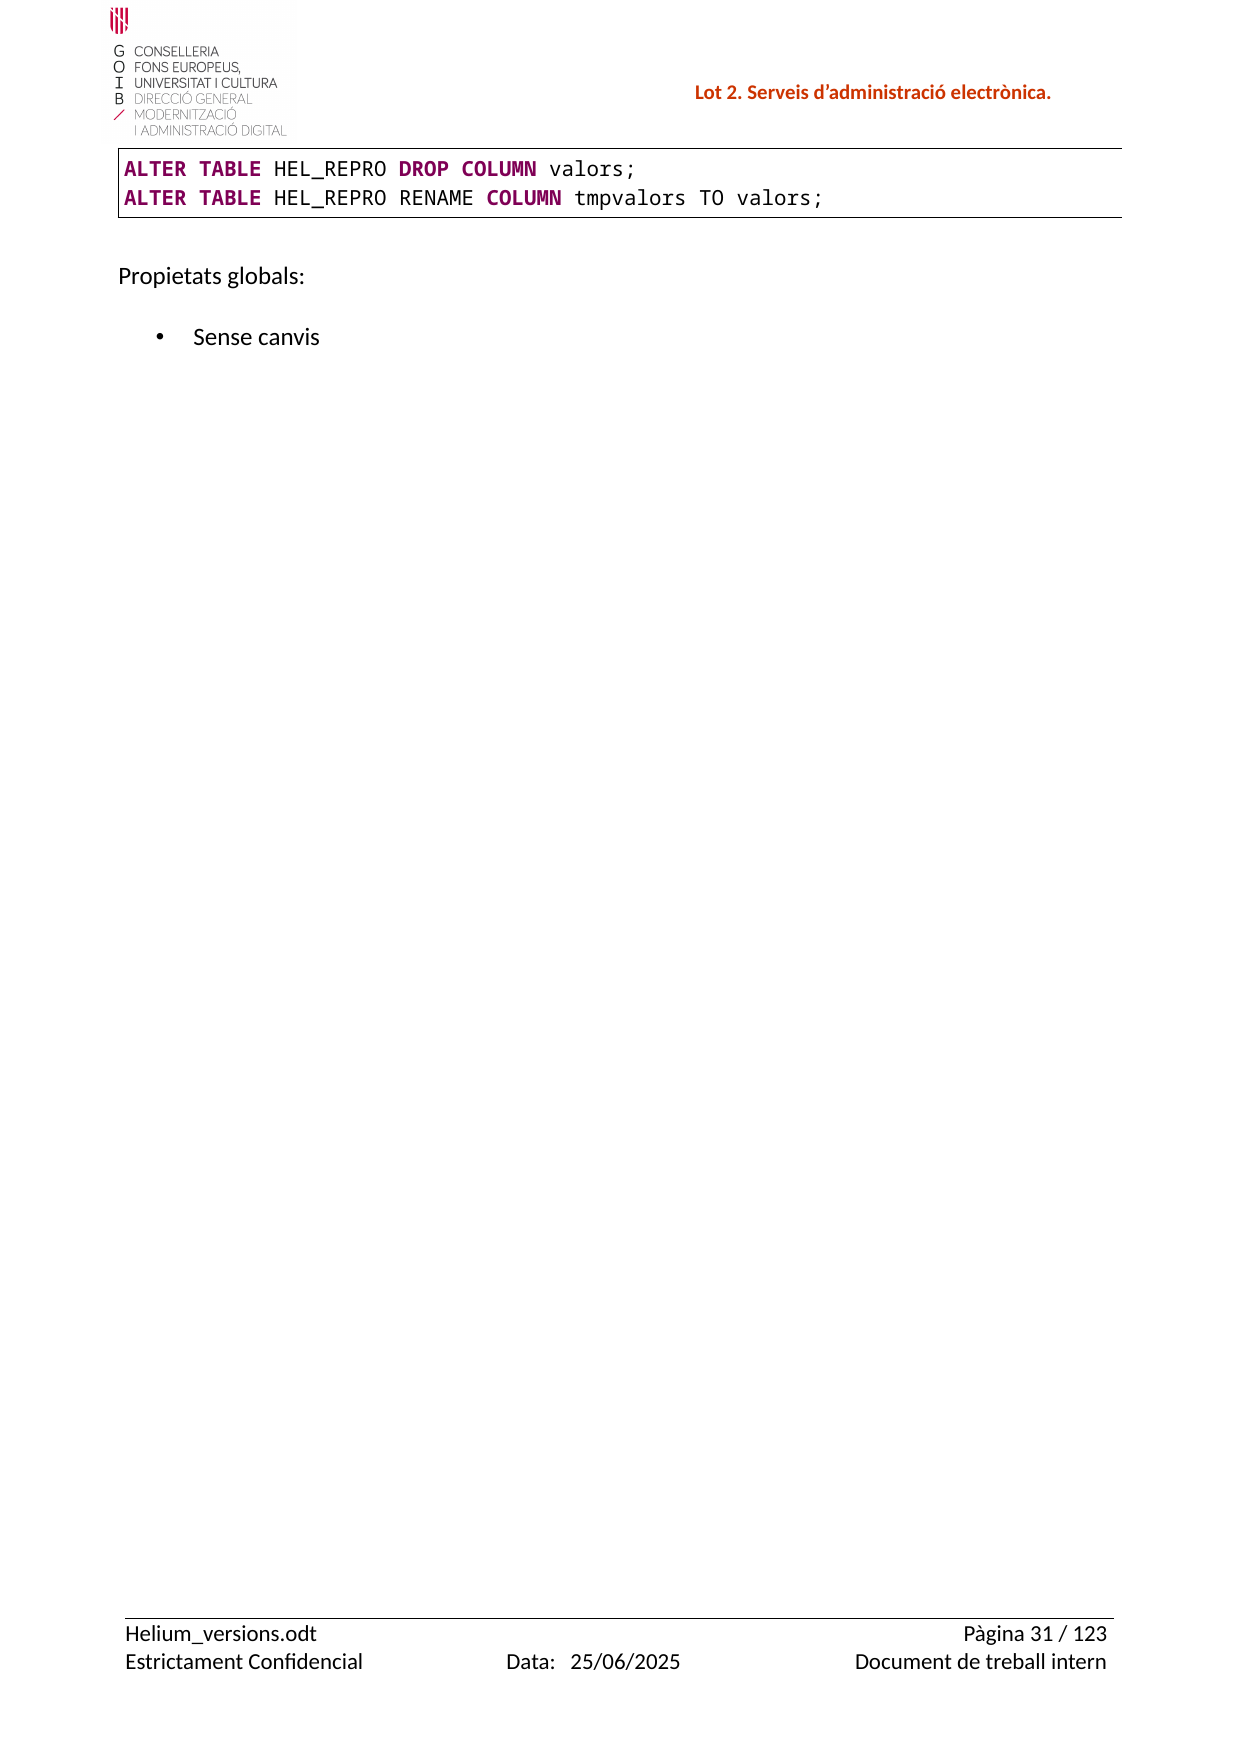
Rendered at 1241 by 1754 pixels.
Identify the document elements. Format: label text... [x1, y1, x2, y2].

list Sense canvis [156, 322, 1122, 352]
picture [100, 0, 297, 144]
text Propietats globals: [118, 261, 1122, 291]
table_header ALTER TABLE HEL_REPRO DROP COLUMN valors; ALTER TABLE HEL_REPRO RENAME COLUMN tmpvalors TO valors; [119, 149, 1122, 217]
